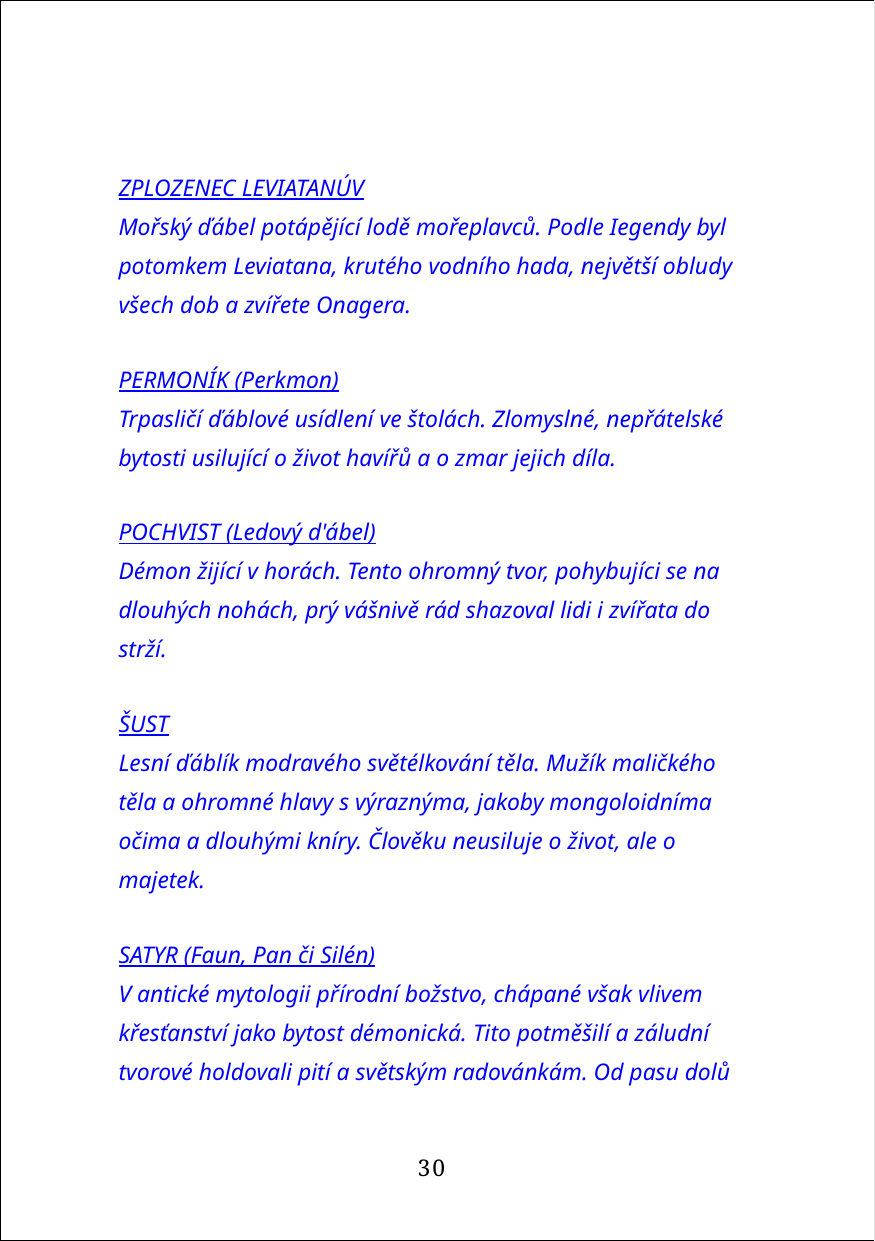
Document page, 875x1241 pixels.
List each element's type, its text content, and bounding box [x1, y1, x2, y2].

text SATYR (Faun, Pan či Silén) [118, 939, 756, 970]
text PERMONÍK (Perkmon) [118, 363, 756, 395]
text POCHVIST (Ledový d'ábel) [118, 516, 756, 547]
text Trpasličí ďáblové usídlení ve štolách. Zlomyslné, nepřátelské bytosti usilující o život havířů a o zmar jejich díla. [118, 403, 756, 473]
text Démon žijící v horách. Tento ohromný tvor, pohybujíci se na dlouhých nohách, prý vášnivě rád shazoval lidi i zvířata do strží. [118, 555, 756, 665]
text V antické mytologii přírodní božstvo, chápané však vlivem křesťanství jako bytost démonická. Tito potměšilí a záludní tvorové holdovali pití a světským radovánkám. Od pasu dolů [118, 978, 756, 1087]
text Lesní ďáblík modravého světélkování těla. Mužík maličkého těla a ohromné hlavy s výraznýma, jakoby mongoloidníma očima a dlouhými kníry. Člověku neusiluje o život, ale o majetek. [118, 747, 756, 896]
text Mořský ďábel potápějící lodě mořeplavců. Podle Iegendy byl potomkem Leviatana, krutého vodního hada, největší obludy všech dob a zvířete Onagera. [118, 211, 756, 320]
text ZPLOZENEC LEVIATANÚV [118, 172, 756, 203]
text ŠUST [118, 708, 756, 739]
